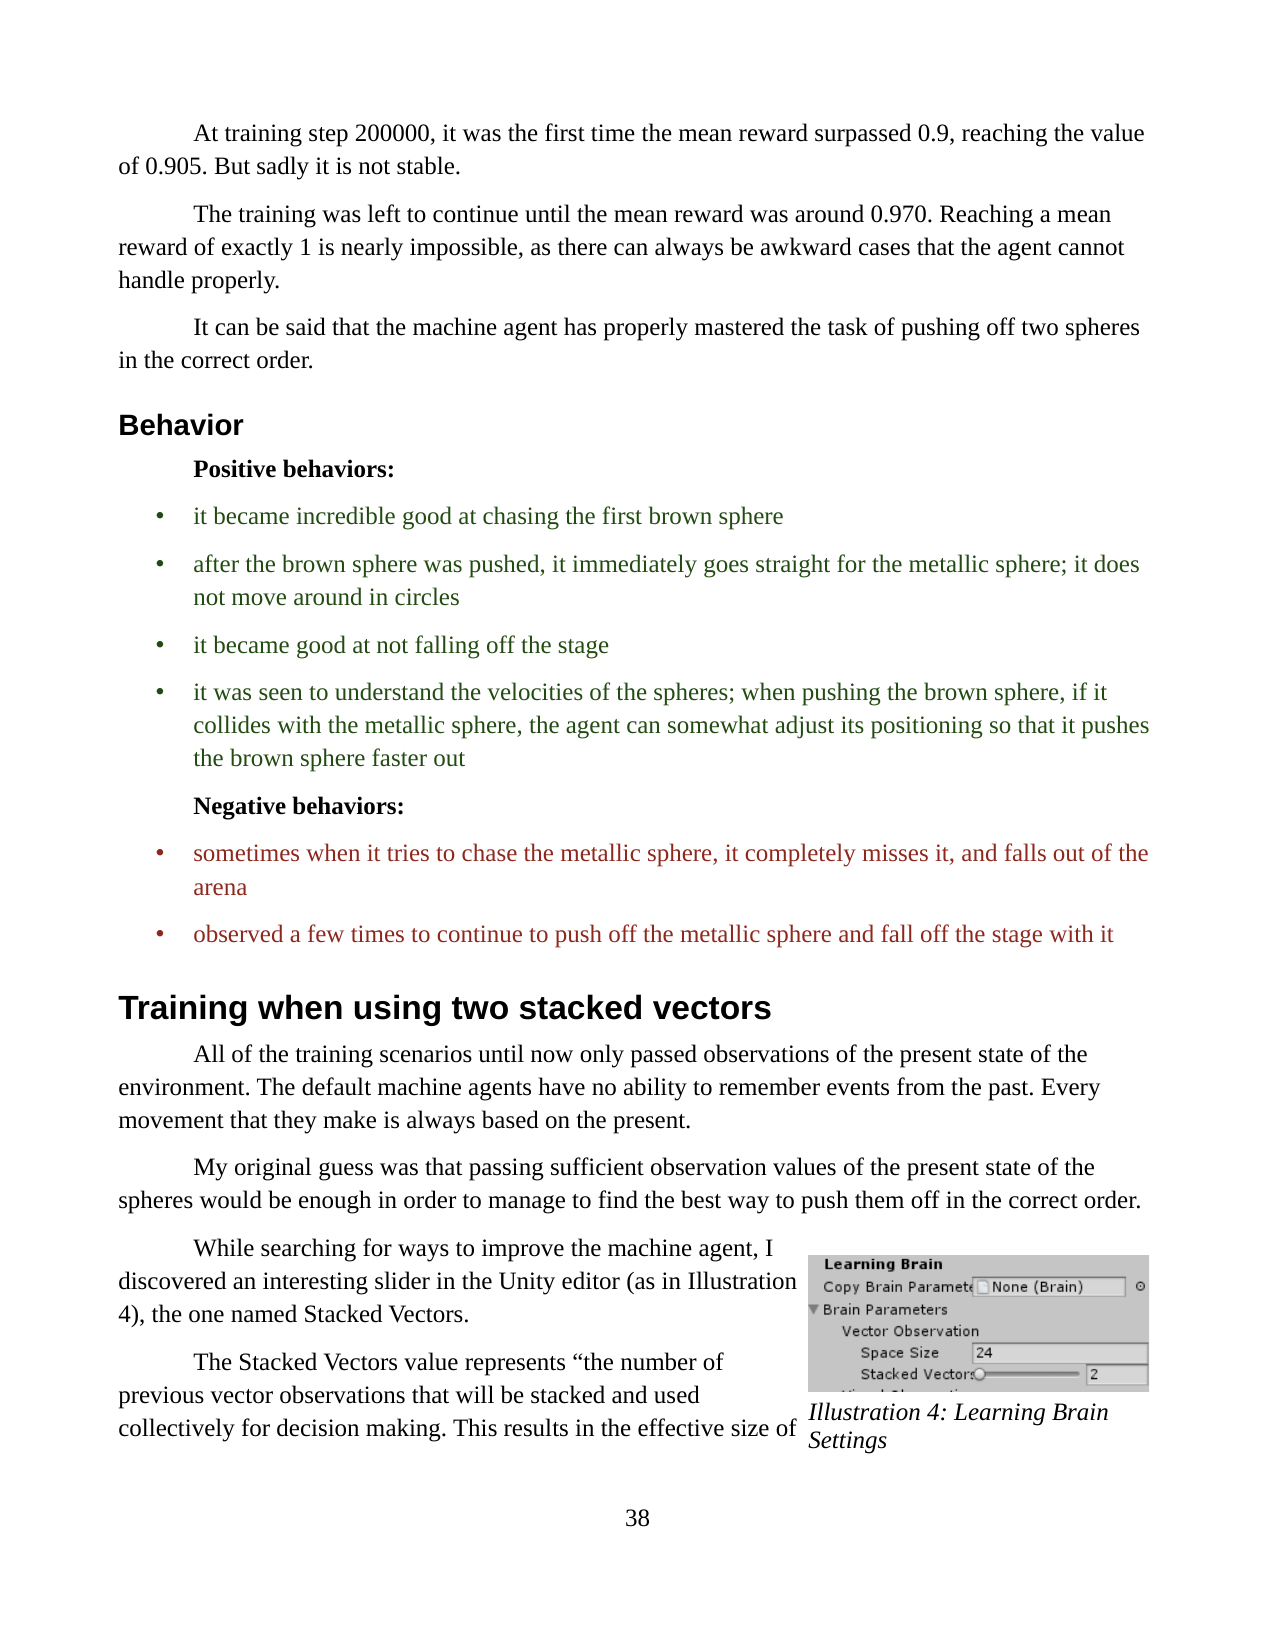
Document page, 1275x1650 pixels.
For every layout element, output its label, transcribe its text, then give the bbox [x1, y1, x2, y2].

list observed a few times to continue to push off the metallic sphere and fall off the stage with it [156, 919, 1157, 948]
list Negative behaviors: [156, 791, 1157, 820]
text The Stacked Vectors value represents “the number of previous vector observations that will be stacked and used collectively for decision making. This results in the effective size of [118, 1347, 808, 1441]
subtitle Behavior [118, 408, 1157, 441]
subtitle Training when using two stacked vectors [118, 988, 1157, 1026]
list it became incredible good at chasing the first brown sphere [156, 501, 1157, 530]
list it was seen to understand the velocities of the spheres; when pushing the brown sphere, if it collides with the metallic sphere, the agent can somewhat adjust its positioning so that it pushes the brown sphere faster out [156, 677, 1157, 772]
text It can be said that the machine agent has properly mastered the task of pushing off two spheres in the correct order. [118, 312, 1157, 374]
list it became good at not falling off the stage [156, 630, 1157, 658]
text At training step 200000, it was the first time the mean reward surpassed 0.9, reaching the value of 0.905. But sadly it is not stable. [118, 118, 1157, 180]
text My original guess was that passing sufficient observation values of the present state of the spheres would be enough in order to manage to find the best way to push them off in the correct order. [118, 1152, 1157, 1214]
text The training was left to continue until the mean reward was around 0.970. Reaching a mean reward of exactly 1 is nearly impossible, as there can always be awkward cases that the agent cannot handle properly. [118, 199, 1157, 293]
text While searching for ways to improve the machine agent, I discovered an interesting slider in the Unity editor (as in Illustration 4), the one named Stacked Vectors. [118, 1233, 1157, 1328]
text Illustration 4: Learning Brain Settings [808, 1392, 1149, 1454]
list sometimes when it tries to chase the metallic sphere, it completely misses it, and falls out of the arena [156, 838, 1157, 900]
text All of the training scenarios until now only passed observations of the present state of the environment. The default machine agents have no ability to remember events from the past. Every movement that they make is always based on the present. [118, 1039, 1157, 1133]
list after the brown sphere was pushed, it immediately goes straight for the metallic sphere; it does not move around in circles [156, 549, 1157, 611]
picture [808, 1255, 1150, 1392]
text Positive behaviors: [118, 454, 1157, 483]
